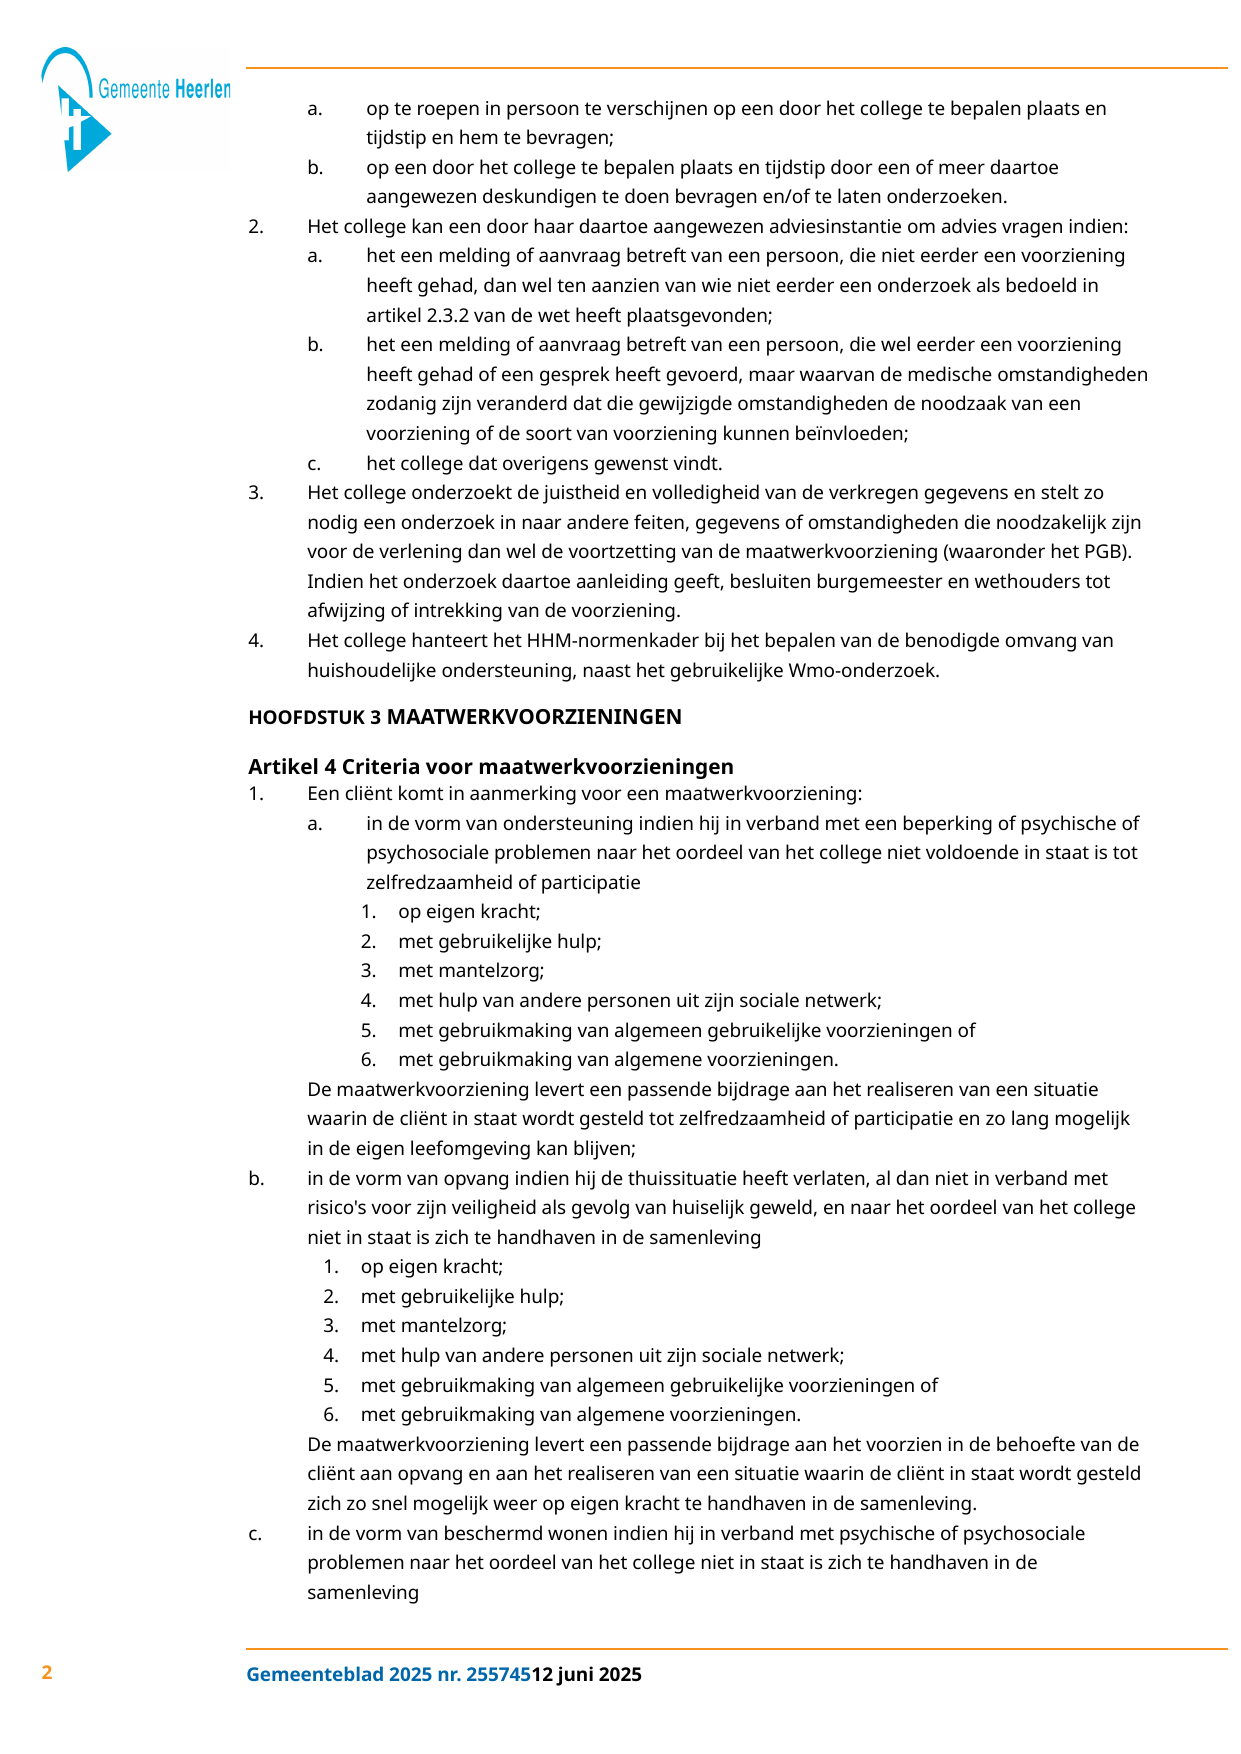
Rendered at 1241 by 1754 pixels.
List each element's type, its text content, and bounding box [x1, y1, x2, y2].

list Een cliënt komt in aanmerking voor een maatwerkvoorziening: [248, 780, 1152, 806]
list Het college kan een door haar daartoe aangewezen adviesinstantie om advies vragen indien: [248, 213, 1152, 239]
list op te roepen in persoon te verschijnen op een door het college te bepalen plaats en tijdstip en hem te bevragen; [307, 95, 1152, 150]
list De maatwerkvoorziening levert een passende bijdrage aan het voorzien in de behoefte van de cliënt aan opvang en aan het realiseren van een situatie waarin de cliënt in staat wordt gesteld zich zo snel mogelijk weer op eigen kracht te handhaven in de samenleving. [248, 1431, 1152, 1516]
picture [41, 47, 59, 70]
list het een melding of aanvraag betreft van een persoon, die niet eerder een voorziening heeft gehad, dan wel ten aanzien van wie niet eerder een onderzoek als bedoeld in artikel 2.3.2 van de wet heeft plaatsgevonden; [307, 243, 1152, 328]
text Artikel 4 Criteria voor maatwerkvoorzieningen [248, 752, 1152, 780]
list op een door het college te bepalen plaats en tijdstip door een of meer daartoe aangewezen deskundigen te doen bevragen en/of te laten onderzoeken. [307, 154, 1152, 209]
list met mantelzorg; [361, 958, 1152, 983]
list Het college onderzoekt de juistheid en volledigheid van de verkregen gegevens en stelt zo nodig een onderzoek in naar andere feiten, gegevens of omstandigheden die noodzakelijk zijn voor de verlening dan wel de voortzetting van de maatwerkvoorziening (waaronder het PGB). Indien het onderzoek daartoe aanleiding geeft, besluiten burgemeester en wethouders tot afwijzing of intrekking van de voorziening. [248, 479, 1152, 623]
list in de vorm van opvang indien hij de thuissituatie heeft verlaten, al dan niet in verband met risico's voor zijn veiligheid als gevolg van huiselijk geweld, en naar het oordeel van het college niet in staat is zich te handhaven in de samenleving [248, 1165, 1152, 1250]
list in de vorm van ondersteuning indien hij in verband met een beperking of psychische of psychosociale problemen naar het oordeel van het college niet voldoende in staat is tot zelfredzaamheid of participatie [307, 810, 1152, 895]
picture [41, 47, 231, 172]
list het een melding of aanvraag betreft van een persoon, die wel eerder een voorziening heeft gehad of een gesprek heeft gevoerd, maar waarvan de medische omstandigheden zodanig zijn veranderd dat die gewijzigde omstandigheden de noodzaak van een voorziening of de soort van voorziening kunnen beïnvloeden; [307, 331, 1152, 446]
text HOOFDSTUK 3 MAATWERKVOORZIENINGEN [248, 702, 1152, 731]
list met gebruikmaking van algemeen gebruikelijke voorzieningen of [361, 1017, 1152, 1043]
list met gebruikelijke hulp; [361, 928, 1152, 954]
list in de vorm van beschermd wonen indien hij in verband met psychische of psychosociale problemen naar het oordeel van het college niet in staat is zich te handhaven in de samenleving [248, 1520, 1152, 1605]
list met mantelzorg; [323, 1313, 1152, 1338]
list met gebruikmaking van algemene voorzieningen. [361, 1046, 1152, 1072]
list op eigen kracht; [323, 1253, 1152, 1279]
list met gebruikmaking van algemene voorzieningen. [323, 1401, 1152, 1427]
list het college dat overigens gewenst vindt. [307, 450, 1152, 476]
list met hulp van andere personen uit zijn sociale netwerk; [323, 1342, 1152, 1368]
list met hulp van andere personen uit zijn sociale netwerk; [361, 987, 1152, 1013]
list met gebruikelijke hulp; [323, 1283, 1152, 1309]
list Het college hanteert het HHM-normenkader bij het bepalen van de benodigde omvang van huishoudelijke ondersteuning, naast het gebruikelijke Wmo-onderzoek. [248, 627, 1152, 683]
list op eigen kracht; [361, 898, 1152, 924]
list De maatwerkvoorziening levert een passende bijdrage aan het realiseren van een situatie waarin de cliënt in staat wordt gesteld tot zelfredzaamheid of participatie en zo lang mogelijk in de eigen leefomgeving kan blijven; [248, 1076, 1152, 1161]
list met gebruikmaking van algemeen gebruikelijke voorzieningen of [323, 1372, 1152, 1398]
